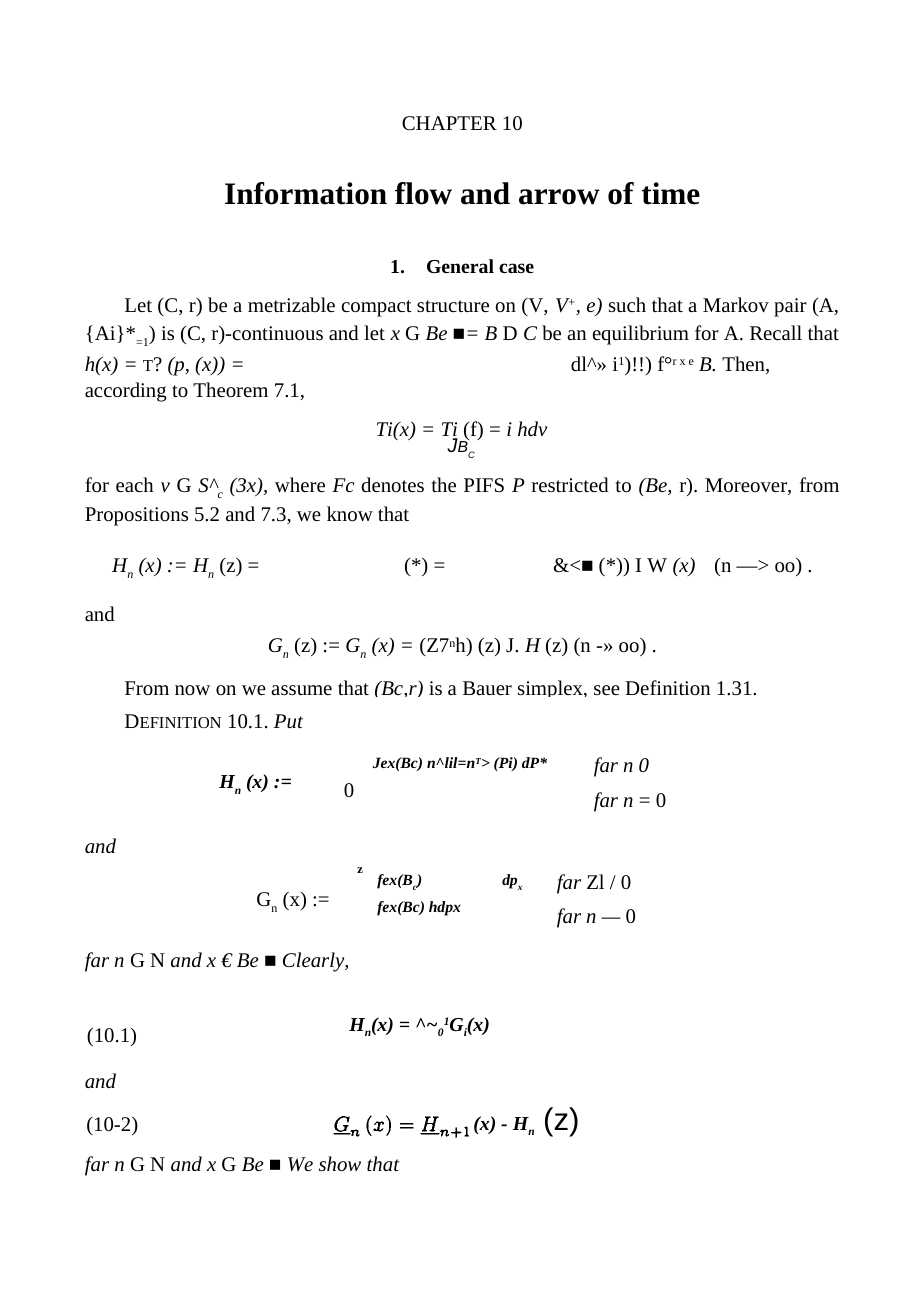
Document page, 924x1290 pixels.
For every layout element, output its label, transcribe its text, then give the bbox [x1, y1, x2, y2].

text Definition 10.1. Put [84, 708, 839, 733]
text From now on we assume that (Bc,r) is a Bauer simplex, see Definition 1.31. [84, 676, 839, 696]
text far Zl / 0 [557, 870, 654, 894]
text Let (C, r) be a metrizable compact structure on (V, V+, e) such that a Markov pair (A, {Ai}*=1) is (C, r)-continuous and let x G Be ■= B D C be an equilibrium for A. Recall that h(x) = t? (p, (x)) = dl^» i1)!!) f°r x e B. Then, [84, 293, 839, 376]
text and [84, 1069, 839, 1093]
subtitle 1. General case [84, 255, 839, 278]
text (x) - Hn (z) [473, 1101, 592, 1138]
text Gn (x) := [256, 887, 353, 915]
picture [330, 1112, 472, 1141]
text Ti(x) = Ti (f) = i hdv Jbc [84, 421, 839, 461]
text and [84, 833, 839, 858]
text (10.1) [87, 1022, 143, 1047]
text Hn(x) = ^~01Gi(x) [349, 1012, 574, 1039]
text CHAPTER 10 [84, 111, 839, 134]
subtitle Information flow and arrow of time [84, 175, 839, 211]
text far n — 0 [557, 904, 654, 928]
text for each v G S^c (3x), where Fc denotes the PIFS P restricted to (Be, r). Moreover, from Propositions 5.2 and 7.3, we know that [84, 473, 839, 526]
text far n G N and x € Be ■ Clearly, [84, 947, 839, 972]
text 0 [343, 778, 578, 802]
text and [84, 601, 839, 626]
text according to Theorem 7.1, [84, 379, 839, 402]
text fex(Bc) hdpx [377, 898, 543, 916]
text far n G N and x G Be ■ We show that [84, 1151, 839, 1176]
text Hn (x) := [219, 771, 319, 797]
text far n 0 [593, 753, 691, 777]
text (10-2) [86, 1111, 143, 1136]
text fex(Bc) dpx [377, 871, 543, 892]
text far n = 0 [593, 787, 691, 812]
text Jex(Bc) n^lil=nT> (Pi) dP* [343, 754, 578, 772]
text Gn (z) := Gn (x) = (Z7nh) (z) J. H (z) (n -» oo) . [84, 633, 839, 662]
text Hn (x) := Hn (z) = (*) = &<■ (*)) I W (x) (n —> oo) . [84, 553, 839, 581]
text z [357, 861, 369, 876]
